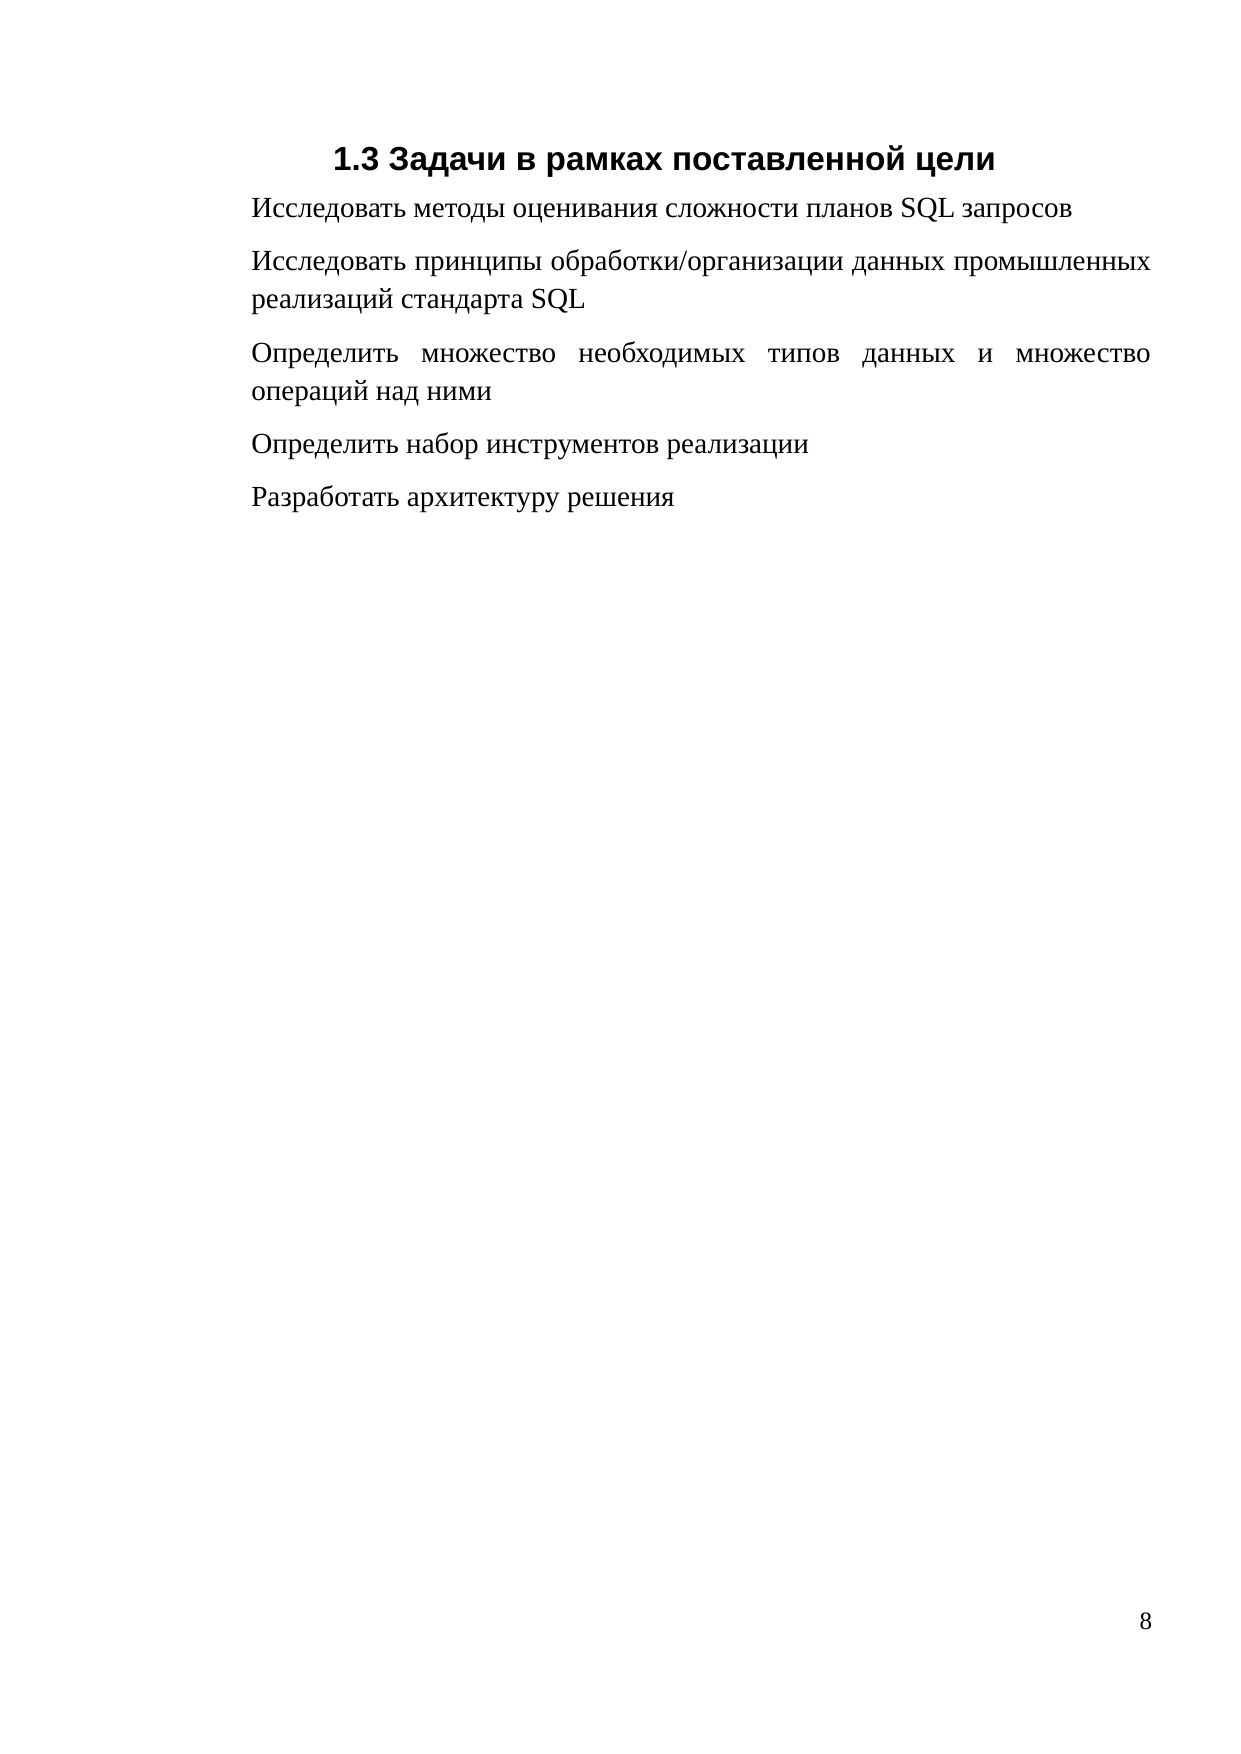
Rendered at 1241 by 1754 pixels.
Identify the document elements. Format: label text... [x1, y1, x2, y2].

text Исследовать методы оценивания сложности планов SQL запросов [177, 190, 1152, 223]
list Исследовать принципы обработки/организации данных промышленных реализаций стандарта SQL [222, 243, 1152, 315]
list Разработать архитектуру решения [222, 479, 1152, 513]
subtitle 1.3 Задачи в рамках поставленной цели [177, 139, 1152, 177]
list Определить набор инструментов реализации [222, 426, 1152, 460]
list Определить множество необходимых типов данных и множество операций над ними [222, 335, 1152, 407]
